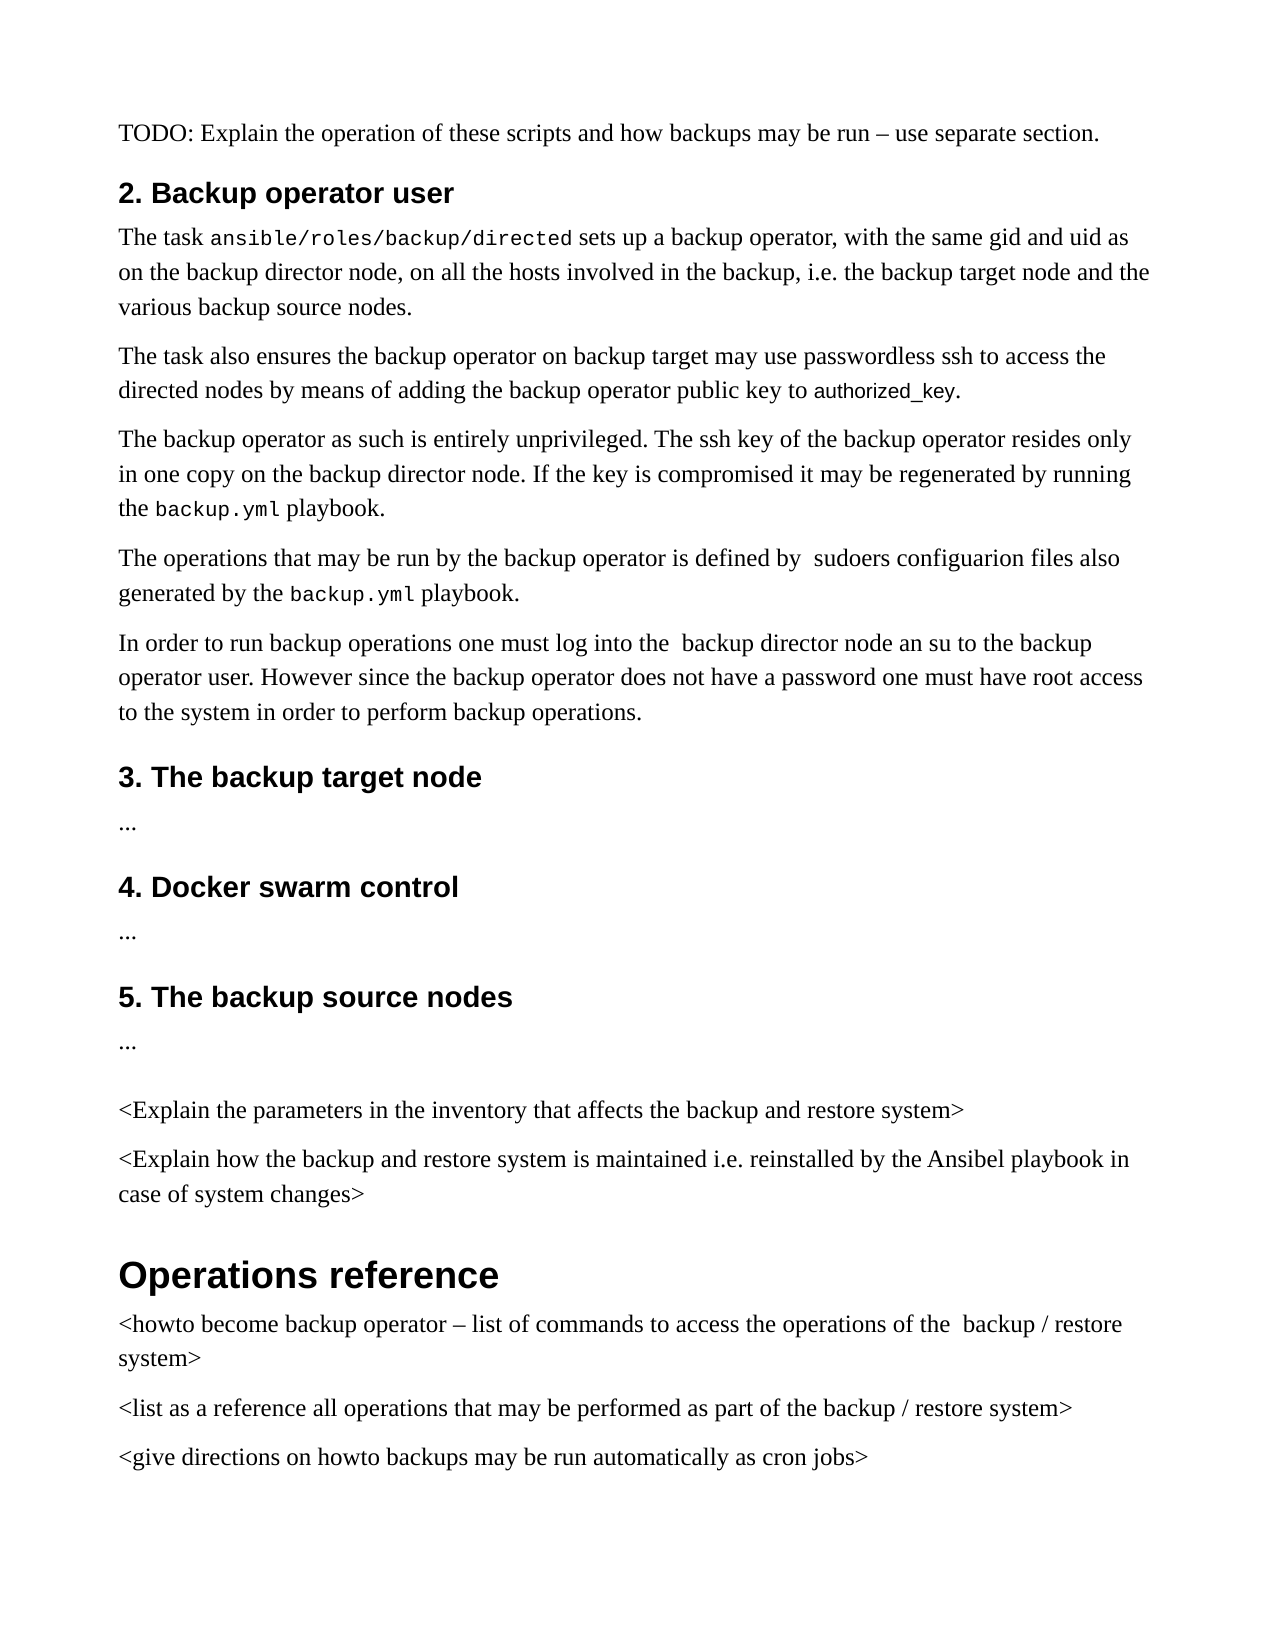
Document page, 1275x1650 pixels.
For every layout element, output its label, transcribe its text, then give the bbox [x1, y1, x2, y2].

text <list as a reference all operations that may be performed as part of the backup / restore system> [118, 1393, 1157, 1421]
subtitle 5. The backup source nodes [118, 980, 1157, 1014]
subtitle 4. Docker swarm control [118, 870, 1157, 904]
text ... [118, 916, 1157, 945]
subtitle TODO: Explain the operation of these scripts and how backups may be run – use separate section. 2. Backup operator user [118, 118, 1157, 209]
text <howto become backup operator – list of commands to access the operations of the backup / restore system> [118, 1309, 1157, 1372]
text The backup operator as such is entirely unprivileged. The ssh key of the backup operator resides only in one copy on the backup director node. If the key is compromised it may be regenerated by running the backup.yml playbook. [118, 424, 1157, 523]
text ... [118, 807, 1157, 835]
text The task also ensures the backup operator on backup target may use passwordless ssh to access the directed nodes by means of adding the backup operator public key to authorized_key. [118, 341, 1157, 404]
text <give directions on howto backups may be run automatically as cron jobs> [118, 1442, 1157, 1470]
text The task ansible/roles/backup/directed sets up a backup operator, with the same gid and uid as on the backup director node, on all the hosts involved in the backup, i.e. the backup target node and the various backup source nodes. [118, 222, 1157, 320]
text In order to run backup operations one must log into the backup director node an su to the backup operator user. However since the backup operator does not have a password one must have root access to the system in order to perform backup operations. [118, 628, 1157, 725]
text <Explain how the backup and restore system is maintained i.e. reinstalled by the Ansibel playbook in case of system changes> [118, 1144, 1157, 1208]
text The operations that may be run by the backup operator is defined by sudoers configuarion files also generated by the backup.yml playbook. [118, 543, 1157, 607]
subtitle Operations reference [118, 1253, 1157, 1297]
text ... <Explain the parameters in the inventory that affects the backup and restore system> [118, 1026, 1157, 1124]
subtitle 3. The backup target node [118, 760, 1157, 794]
